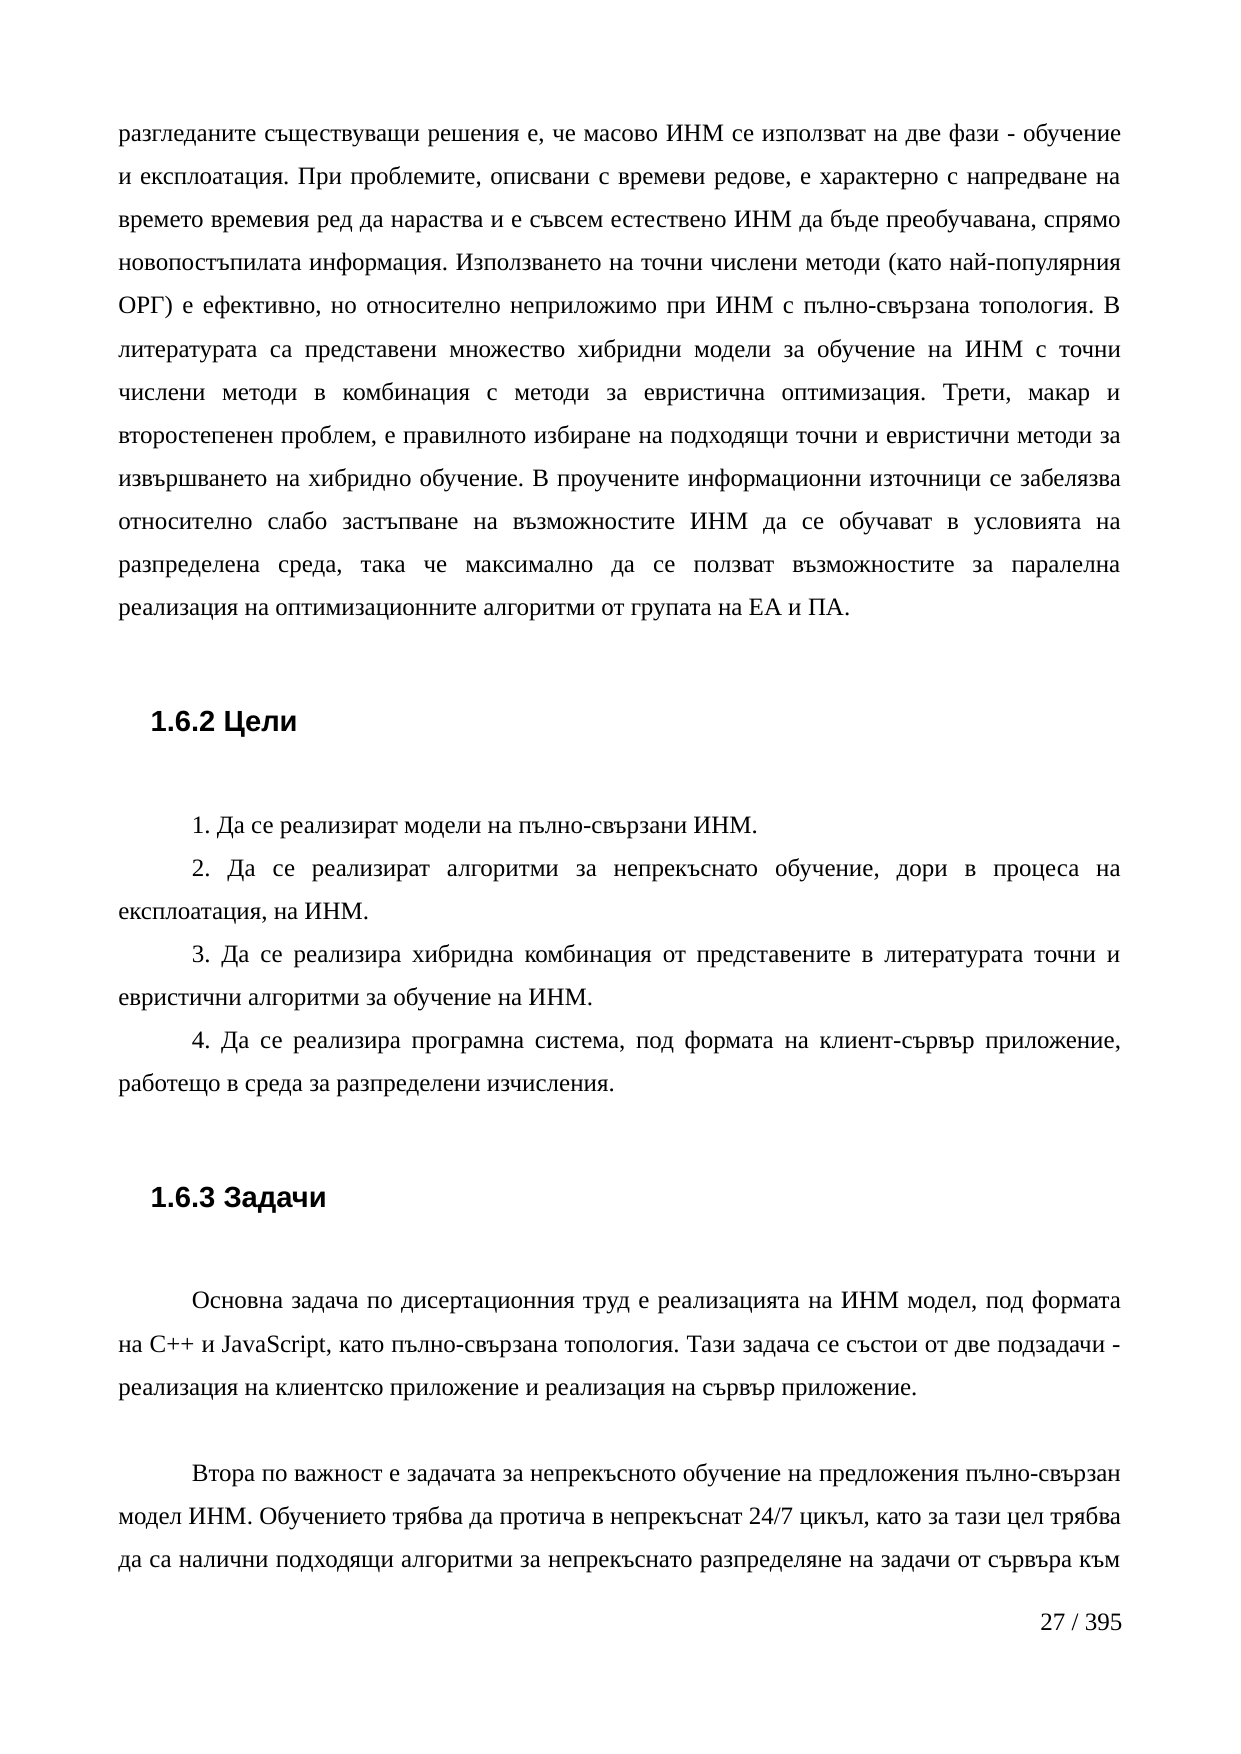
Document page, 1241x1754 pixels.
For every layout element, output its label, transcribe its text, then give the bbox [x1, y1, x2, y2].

text разгледаните съществуващи решения е, че масово ИНМ се използват на две фази - обучение и експлоатация. При проблемите, описвани с времеви редове, е характерно с напредване на времето времевия ред да нараства и е съвсем естествено ИНМ да бъде преобучавана, спрямо новопостъпилата информация. Използването на точни числени методи (като най-популярния ОРГ) е ефективно, но относително неприложимо при ИНМ с пълно-свързана топология. В литературата са представени множество хибридни модели за обучение на ИНМ с точни числени методи в комбинация с методи за евристична оптимизация. Трети, макар и второстепенен проблем, е правилното избиране на подходящи точни и евристични методи за извършването на хибридно обучение. В проучените информационни източници се забелязва относително слабо застъпване на възможностите ИНМ да се обучават в условията на разпределена среда, така че максимално да се ползват възможностите за паралелна реализация на оптимизационните алгоритми от групата на ЕА и ПА. [118, 118, 1122, 621]
text 3. Да се реализира хибридна комбинация от представените в литературата точни и евристични алгоритми за обучение на ИНМ. [118, 939, 1122, 1011]
text Основна задача по дисертационния труд е реализацията на ИНМ модел, под формата на С++ и JavaScript, като пълно-свързана топология. Тази задача се състои от две подзадачи - реализация на клиентско приложение и реализация на сървър приложение. [118, 1286, 1122, 1401]
text 1. Да се реализират модели на пълно-свързани ИНМ. [118, 810, 1122, 838]
text 2. Да се реализират алгоритми за непрекъснато обучение, дори в процеса на експлоатация, на ИНМ. [118, 853, 1122, 925]
subtitle 1.6.3 Задачи [118, 1180, 1122, 1213]
text Втора по важност е задачата за непрекъсното обучение на предложения пълно-свързан модел ИНМ. Обучението трябва да протича в непрекъснат 24/7 цикъл, като за тази цел трябва да са налични подходящи алгоритми за непрекъснато разпределяне на задачи от сървъра към [118, 1458, 1122, 1573]
subtitle 1.6.2 Цели [118, 704, 1122, 737]
text 4. Да се реализира програмна система, под формата на клиент-сървър приложение, работещо в среда за разпределени изчисления. [118, 1025, 1122, 1097]
